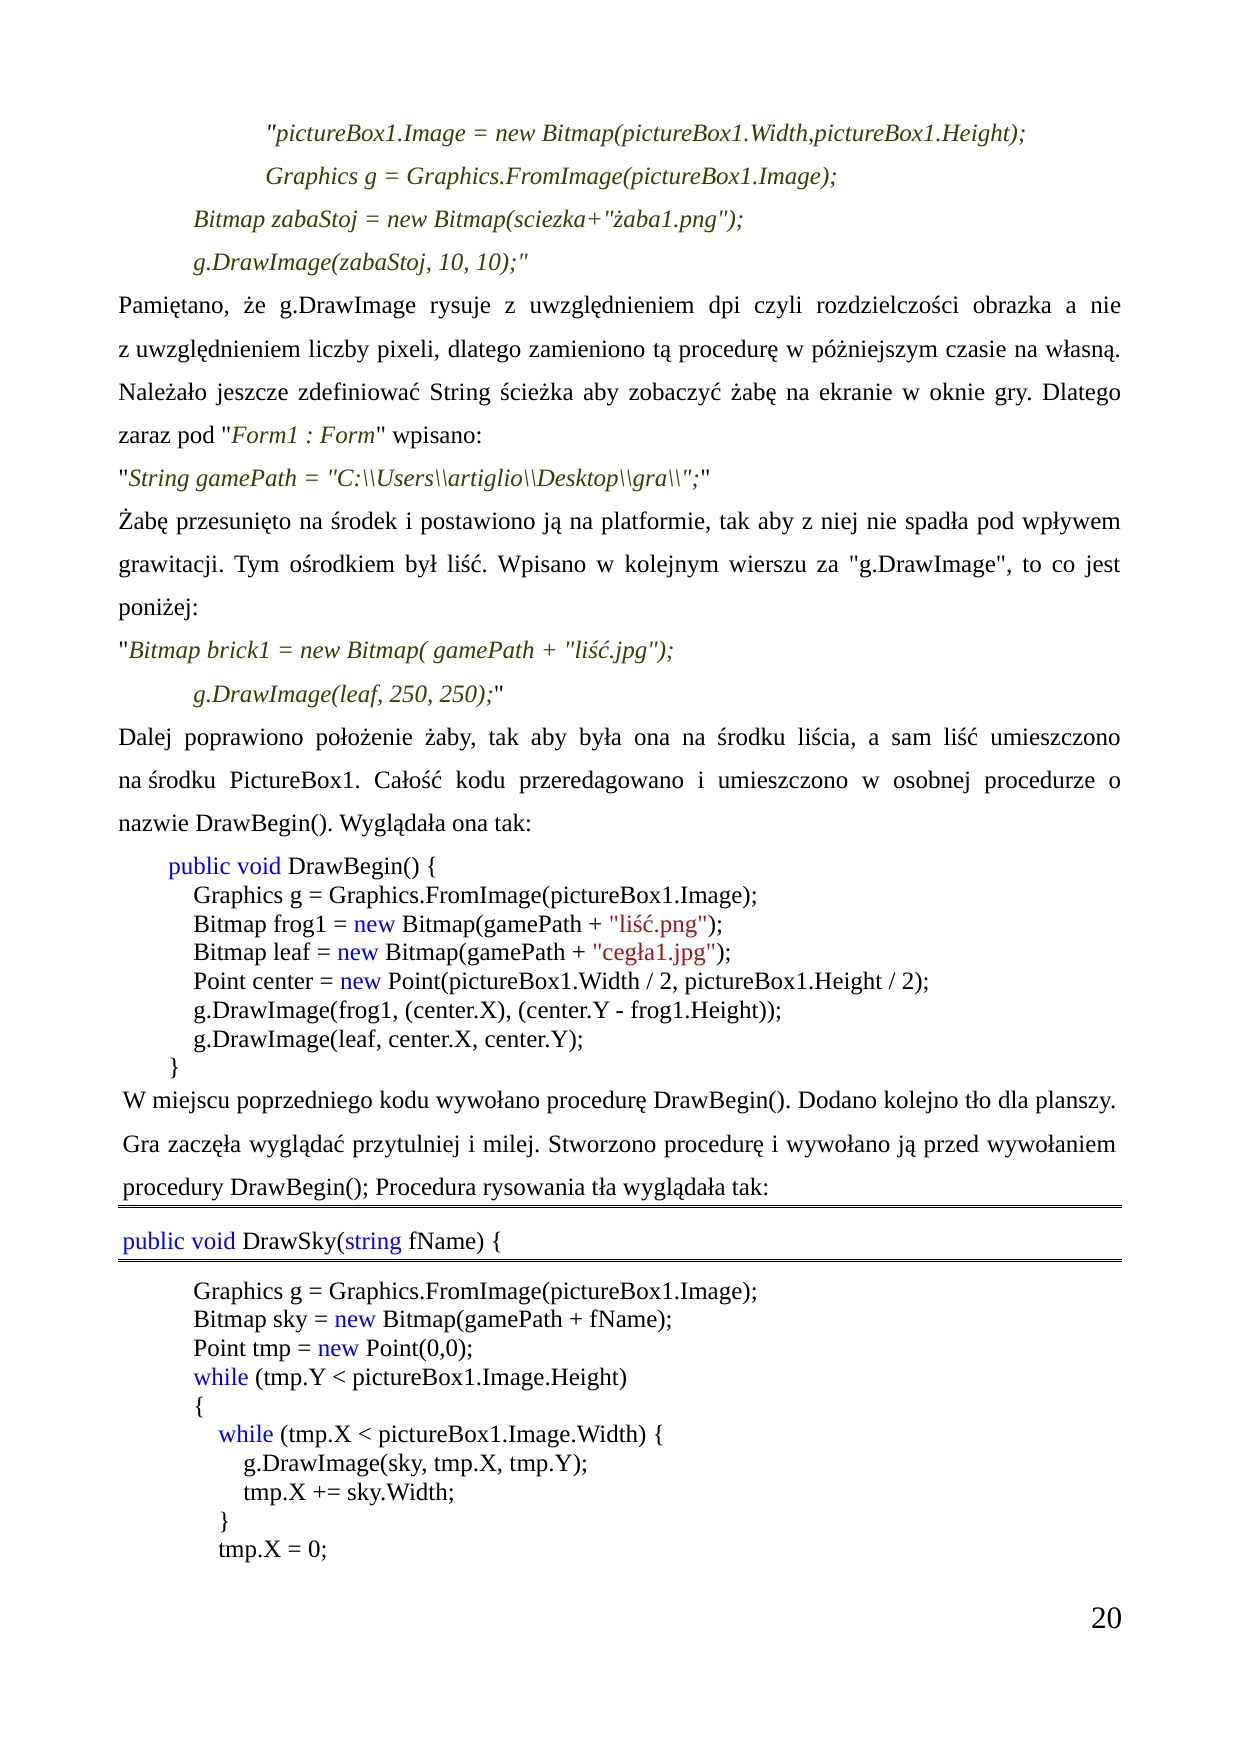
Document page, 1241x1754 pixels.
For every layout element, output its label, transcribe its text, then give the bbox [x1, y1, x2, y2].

text "pictureBox1.Image = new Bitmap(pictureBox1.Width,pictureBox1.Height); [118, 118, 1122, 147]
text Pamiętano, że g.DrawImage rysuje z uwzględnieniem dpi czyli rozdzielczości obrazka a nie z uwzględnieniem liczby pixeli, dlatego zamieniono tą procedurę w póżniejszym czasie na własną. Należało jeszcze zdefiniować String ścieżka aby zobaczyć żabę na ekranie w oknie gry. Dlatego zaraz pod "Form1 : Form" wpisano: [118, 291, 1122, 449]
text W miejscu poprzedniego kodu wywołano procedurę DrawBegin(). Dodano kolejno tło dla planszy. Gra zaczęła wyglądać przytulniej i milej. Stworzono procedurę i wywołano ją przed wywołaniem procedury DrawBegin(); Procedura rysowania tła wyglądała tak: [118, 1081, 1122, 1205]
text "String gamePath = "C:\\Users\\artiglio\\Desktop\\gra\\";" [118, 463, 1122, 492]
text Dalej poprawiono położenie żaby, tak aby była ona na środku liścia, a sam liść umieszczono na środku PictureBox1. Całość kodu przeredagowano i umieszczono w osobnej procedurze o nazwie DrawBegin(). Wyglądała ona tak: [118, 722, 1122, 837]
text Point center = new Point(pictureBox1.Width / 2, pictureBox1.Height / 2); [118, 966, 1122, 995]
text while (tmp.Y < pictureBox1.Image.Height) [118, 1362, 1122, 1391]
text Graphics g = Graphics.FromImage(pictureBox1.Image); [118, 1276, 1122, 1304]
text Bitmap frog1 = new Bitmap(gamePath + "liść.png"); [118, 909, 1122, 937]
text g.DrawImage(sky, tmp.X, tmp.Y); [118, 1448, 1122, 1477]
text g.DrawImage(frog1, (center.X), (center.Y - frog1.Height)); [118, 995, 1122, 1024]
text Point tmp = new Point(0,0); [118, 1333, 1122, 1362]
text Graphics g = Graphics.FromImage(pictureBox1.Image); [118, 161, 1122, 190]
text g.DrawImage(leaf, center.X, center.Y); [118, 1024, 1122, 1052]
text } [118, 1506, 1122, 1534]
text } [118, 1052, 1122, 1081]
text tmp.X = 0; [118, 1534, 1122, 1563]
text g.DrawImage(zabaStoj, 10, 10);" [118, 247, 1122, 276]
text Bitmap zabaStoj = new Bitmap(sciezka+"żaba1.png"); [118, 204, 1122, 233]
text tmp.X += sky.Width; [118, 1477, 1122, 1506]
text Żabę przesunięto na środek i postawiono ją na platformie, tak aby z niej nie spadła pod wpływem grawitacji. Tym ośrodkiem był liść. Wpisano w kolejnym wierszu za "g.DrawImage", to co jest poniżej: [118, 506, 1122, 621]
text "Bitmap brick1 = new Bitmap( gamePath + "liść.jpg"); [118, 636, 1122, 664]
text Bitmap sky = new Bitmap(gamePath + fName); [118, 1304, 1122, 1333]
text public void DrawBegin() { [118, 851, 1122, 880]
text Graphics g = Graphics.FromImage(pictureBox1.Image); [118, 880, 1122, 909]
text while (tmp.X < pictureBox1.Image.Width) { [118, 1419, 1122, 1448]
text public void DrawSky(string fName) { [118, 1222, 1122, 1259]
text Bitmap leaf = new Bitmap(gamePath + "cegła1.jpg"); [118, 937, 1122, 966]
text { [118, 1391, 1122, 1419]
text g.DrawImage(leaf, 250, 250);" [118, 679, 1122, 707]
